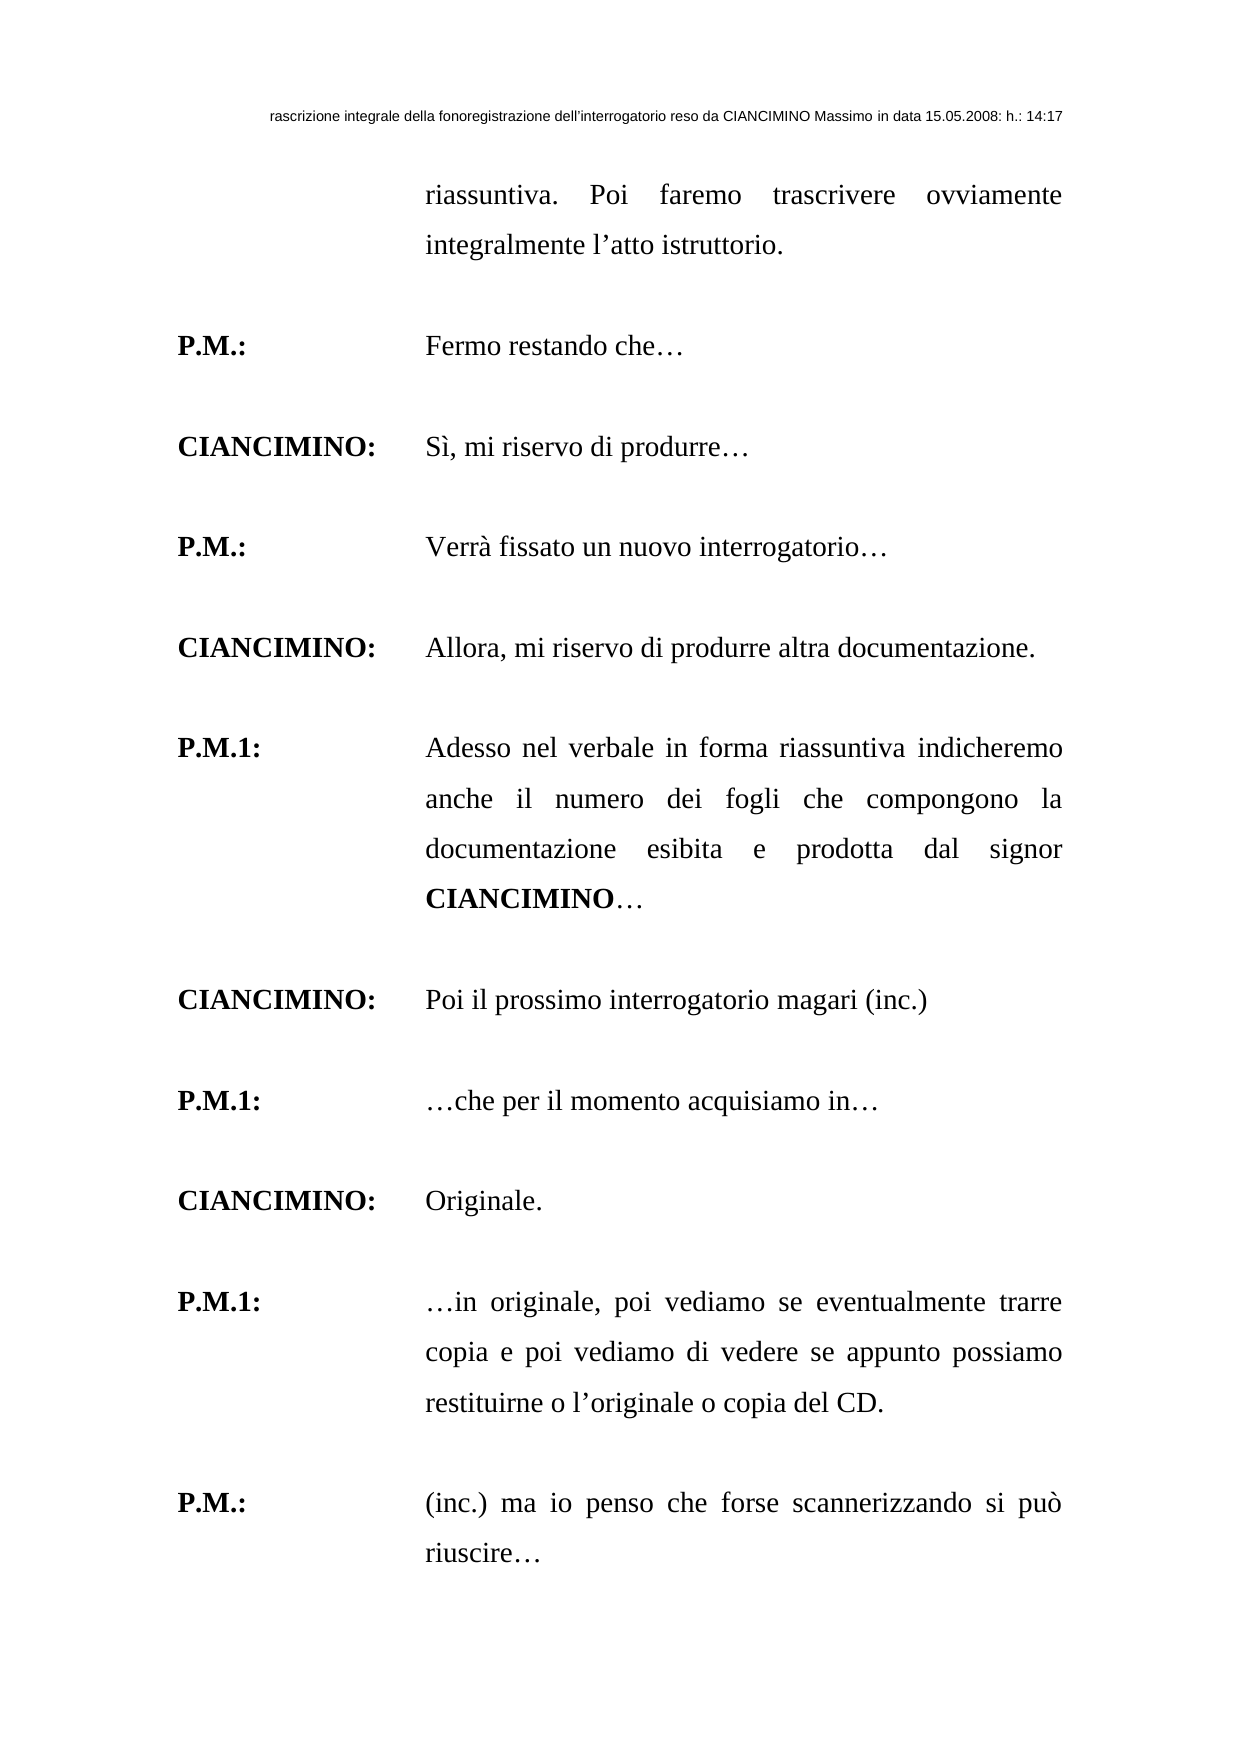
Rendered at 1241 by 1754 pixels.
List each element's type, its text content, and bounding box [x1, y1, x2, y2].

text CIANCIMINO: Originale. [177, 1183, 1063, 1217]
text P.M.1: Adesso nel verbale in forma riassuntiva indicheremo anche il numero dei fogli che compongono la documentazione esibita e prodotta dal signor CIANCIMINO… [177, 731, 1063, 915]
text P.M.1: …che per il momento acquisiamo in… [177, 1083, 1063, 1116]
text P.M.: (inc.) ma io penso che forse scannerizzando si può riuscire… [177, 1485, 1063, 1569]
text CIANCIMINO: Sì, mi riservo di produrre… [177, 429, 1063, 462]
text P.M.: Fermo restando che… [177, 328, 1063, 362]
text CIANCIMINO: Poi il prossimo interrogatorio magari (inc.) [177, 982, 1063, 1016]
text P.M.: Verrà fissato un nuovo interrogatorio… [177, 529, 1063, 563]
text riassuntiva. Poi faremo trascrivere ovviamente integralmente l’atto istruttorio. [177, 177, 1063, 261]
text CIANCIMINO: Allora, mi riservo di produrre altra documentazione. [177, 630, 1063, 663]
text P.M.1: …in originale, poi vediamo se eventualmente trarre copia e poi vediamo di vedere se appunto possiamo restituirne o l’originale o copia del CD. [177, 1284, 1063, 1418]
